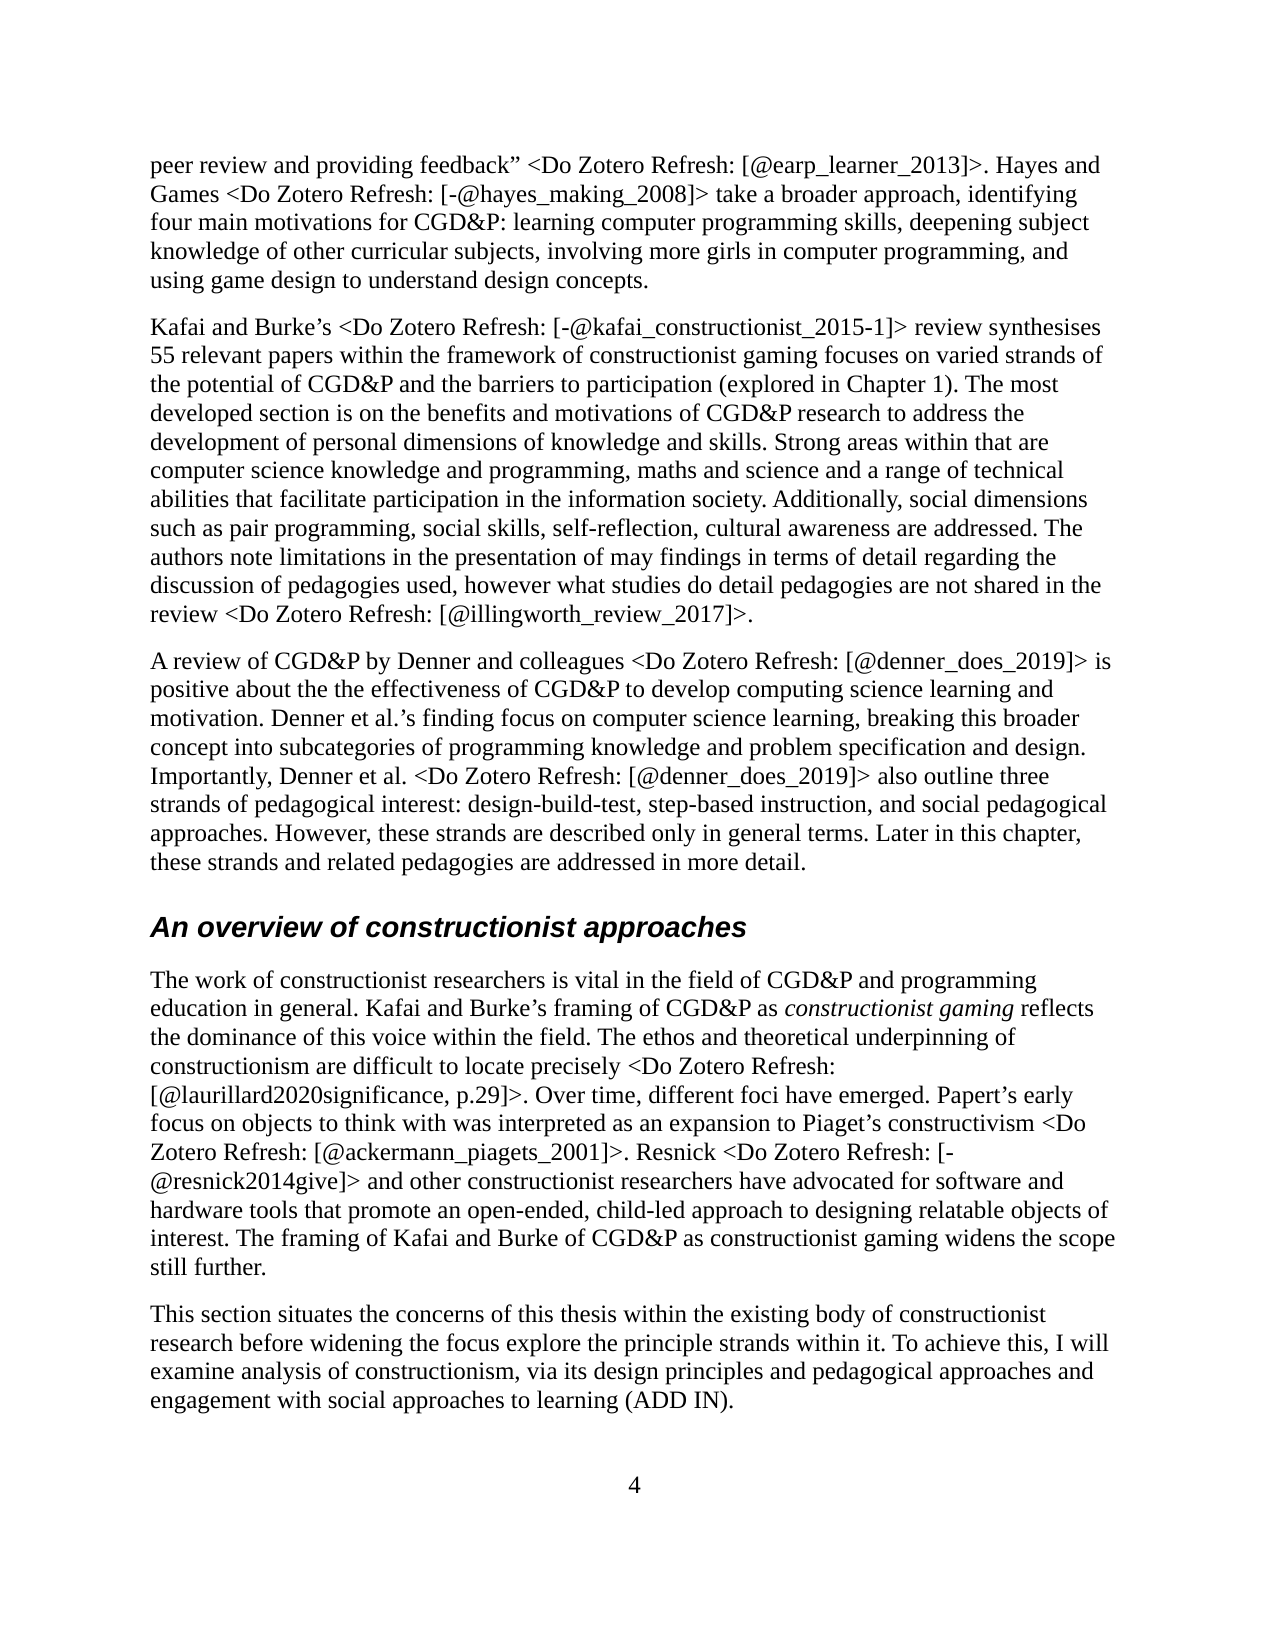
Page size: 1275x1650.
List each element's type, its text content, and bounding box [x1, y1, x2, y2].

text A review of CGD&P by Denner and colleagues <Do Zotero Refresh: [@denner_does_2019]> is positive about the the effectiveness of CGD&P to develop computing science learning and motivation. Denner et al.’s finding focus on computer science learning, breaking this broader concept into subcategories of programming knowledge and problem specification and design. Importantly, Denner et al. <Do Zotero Refresh: [@denner_does_2019]> also outline three strands of pedagogical interest: design-build-test, step-based instruction, and social pedagogical approaches. However, these strands are described only in general terms. Later in this chapter, these strands and related pedagogies are addressed in more detail. [150, 646, 1125, 876]
text Kafai and Burke’s <Do Zotero Refresh: [-@kafai_constructionist_2015-1]> review synthesises 55 relevant papers within the framework of constructionist gaming focuses on varied strands of the potential of CGD&P and the barriers to participation (explored in Chapter 1). The most developed section is on the benefits and motivations of CGD&P research to address the development of personal dimensions of knowledge and skills. Strong areas within that are computer science knowledge and programming, maths and science and a range of technical abilities that facilitate participation in the information society. Additionally, social dimensions such as pair programming, social skills, self-reflection, cultural awareness are addressed. The authors note limitations in the presentation of may findings in terms of detail regarding the discussion of pedagogies used, however what studies do detail pedagogies are not shared in the review <Do Zotero Refresh: [@illingworth_review_2017]>. [150, 312, 1125, 628]
text This section situates the concerns of this thesis within the existing body of constructionist research before widening the focus explore the principle strands within it. To achieve this, I will examine analysis of constructionism, via its design principles and pedagogical approaches and engagement with social approaches to learning (ADD IN). [150, 1299, 1125, 1414]
subtitle An overview of constructionist approaches [150, 910, 1125, 943]
text peer review and providing feedback” <Do Zotero Refresh: [@earp_learner_2013]>. Hayes and Games <Do Zotero Refresh: [-@hayes_making_2008]> take a broader approach, identifying four main motivations for CGD&P: learning computer programming skills, deepening subject knowledge of other curricular subjects, involving more girls in computer programming, and using game design to understand design concepts. [150, 150, 1125, 294]
text The work of constructionist researchers is vital in the field of CGD&P and programming education in general. Kafai and Burke’s framing of CGD&P as constructionist gaming reflects the dominance of this voice within the field. The ethos and theoretical underpinning of constructionism are difficult to locate precisely <Do Zotero Refresh: [@laurillard2020significance, p.29]>. Over time, different foci have emerged. Papert’s early focus on objects to think with was interpreted as an expansion to Piaget’s constructivism <Do Zotero Refresh: [@ackermann_piagets_2001]>. Resnick <Do Zotero Refresh: [-@resnick2014give]> and other constructionist researchers have advocated for software and hardware tools that promote an open-ended, child-led approach to designing relatable objects of interest. The framing of Kafai and Burke of CGD&P as constructionist gaming widens the scope still further. [150, 965, 1125, 1281]
